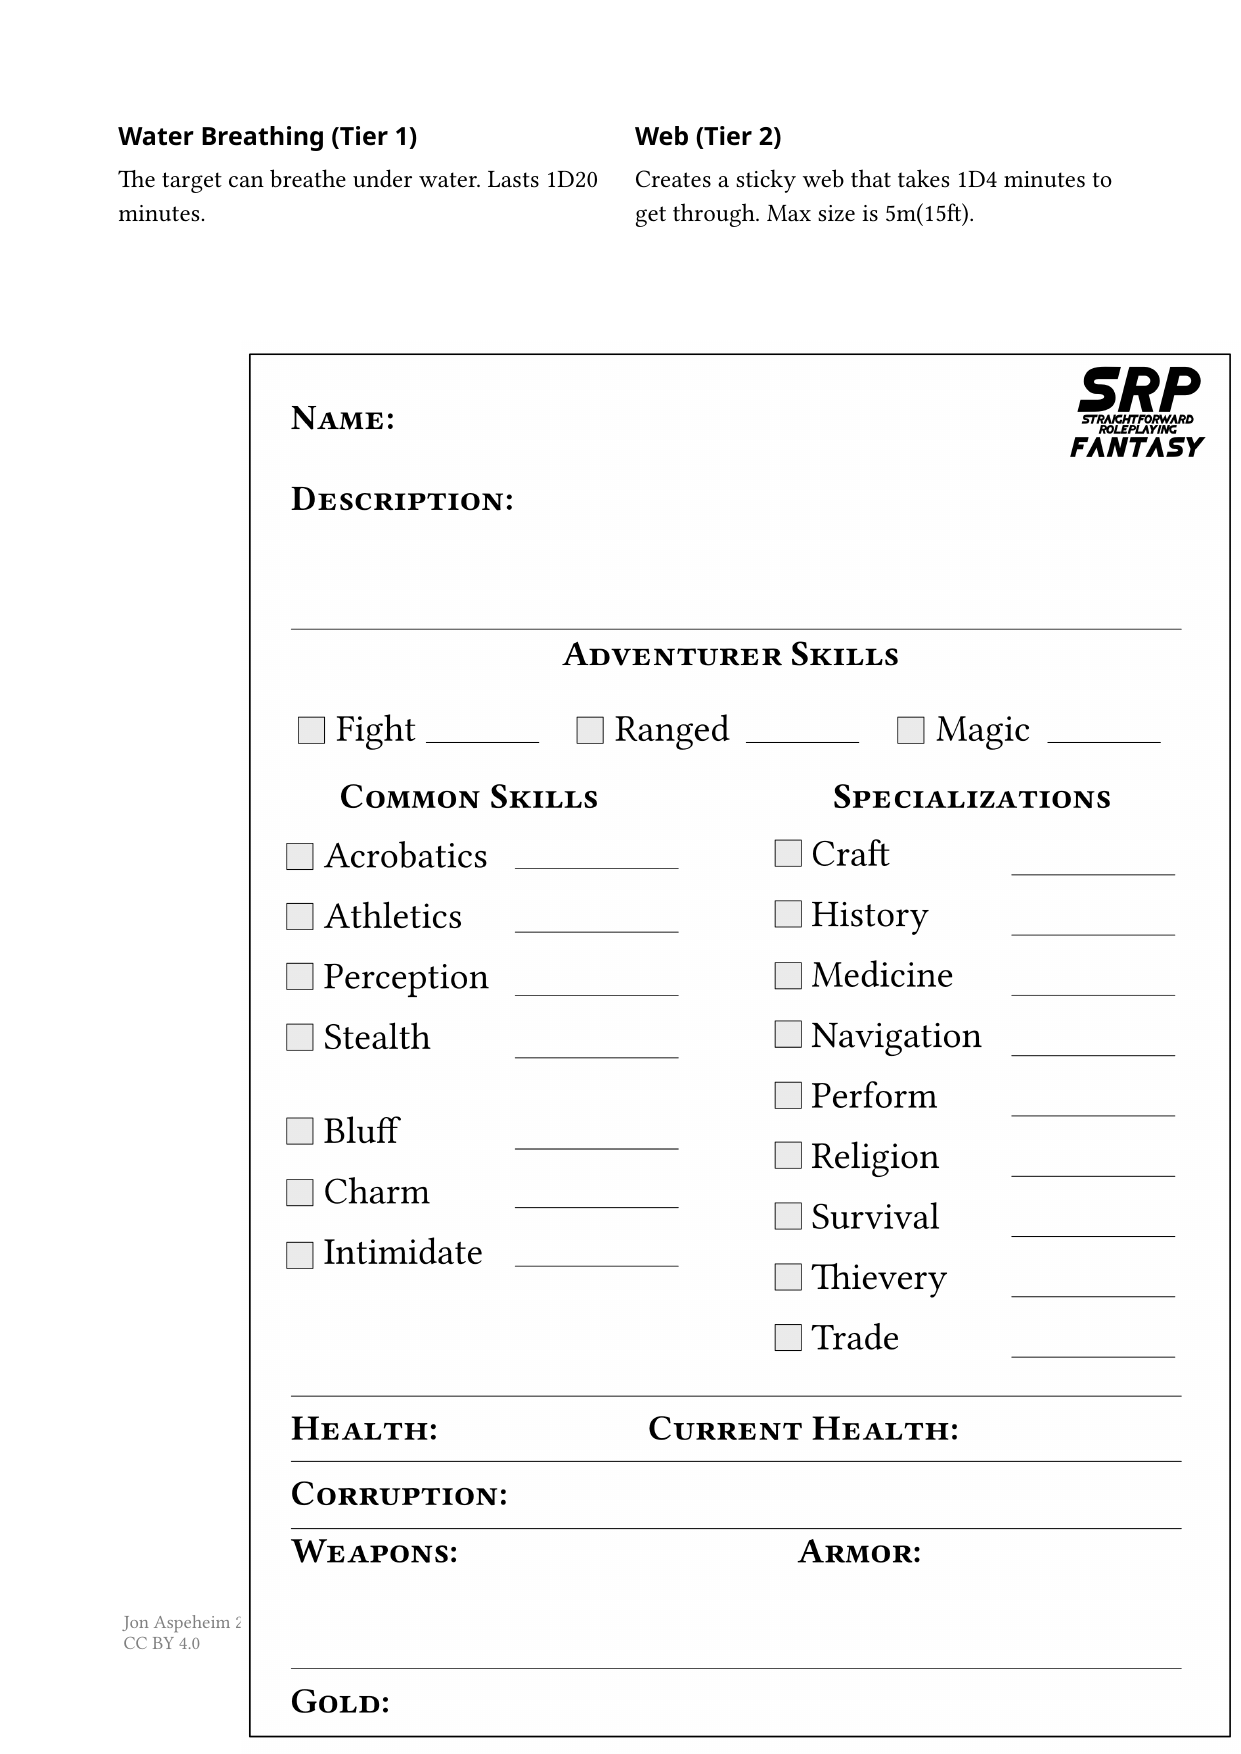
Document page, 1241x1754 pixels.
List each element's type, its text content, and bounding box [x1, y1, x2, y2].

text The target can breathe under water. Lasts 1D20 minutes. [118, 165, 605, 227]
picture [240, 340, 1240, 1754]
subtitle Web (Tier 2) [635, 118, 1122, 152]
text Creates a sticky web that takes 1D4 minutes to get through. Max size is 5m(15ft). [635, 165, 1122, 227]
subtitle Water Breathing (Tier 1) [118, 118, 605, 152]
